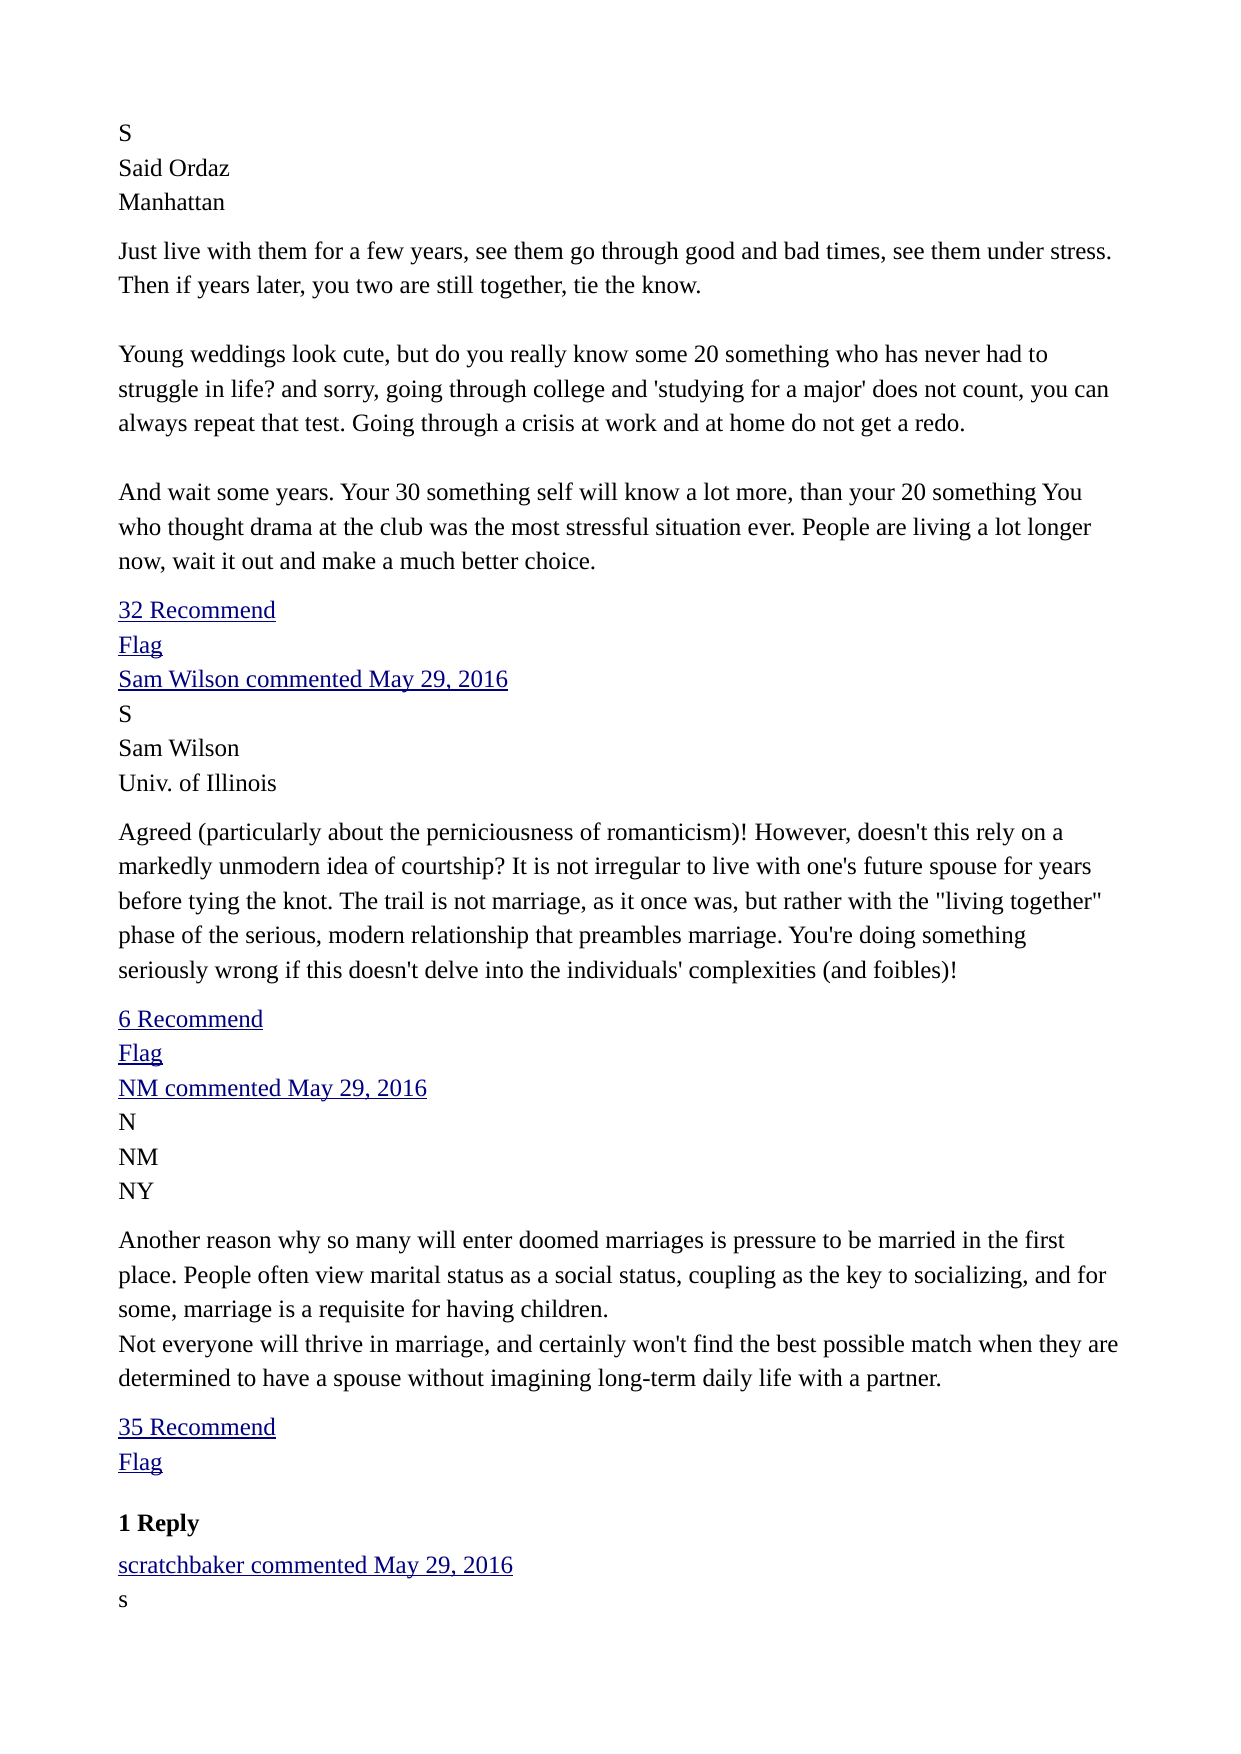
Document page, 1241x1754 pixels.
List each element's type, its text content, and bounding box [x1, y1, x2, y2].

subtitle 1 Reply [118, 1508, 1122, 1537]
text N [118, 1107, 1122, 1136]
text scratchbaker commented May 29, 2016 [118, 1550, 1122, 1578]
text NM [118, 1142, 1122, 1171]
text Agreed (particularly about the perniciousness of romanticism)! However, doesn't this rely on a markedly unmodern idea of courtship? It is not irregular to live with one's future spouse for years before tying the knot. The trail is not marriage, as it once was, but rather with the "living together" phase of the serious, modern relationship that preambles marriage. You're doing something seriously wrong if this doesn't delve into the individuals' complexities (and foibles)! [118, 817, 1122, 984]
text S [118, 699, 1122, 728]
text Sam Wilson commented May 29, 2016 [118, 664, 1122, 693]
text Sam Wilson [118, 733, 1122, 762]
text NY [118, 1176, 1122, 1205]
text 35 Recommend [118, 1412, 1122, 1441]
text Said Ordaz [118, 153, 1122, 181]
text Flag [118, 1447, 1122, 1476]
text 32 Recommend [118, 596, 1122, 624]
text Just live with them for a few years, see them go through good and bad times, see them under stress. Then if years later, you two are still together, tie the know. Young weddings look cute, but do you really know some 20 something who has never had to struggle in life? and sorry, going through college and 'studying for a major' does not count, you can always repeat that test. Going through a crisis at work and at home do not get a redo. And wait some years. Your 30 something self will know a lot more, than your 20 something You who thought drama at the club was the most stressful situation ever. People are living a lot longer now, wait it out and make a much better choice. [118, 236, 1122, 575]
text Univ. of Illinois [118, 768, 1122, 797]
text Flag [118, 1038, 1122, 1067]
text S [118, 118, 1122, 147]
text Flag [118, 630, 1122, 659]
text NM commented May 29, 2016 [118, 1073, 1122, 1102]
text 6 Recommend [118, 1004, 1122, 1033]
text Manhattan [118, 187, 1122, 216]
text Another reason why so many will enter doomed marriages is pressure to be married in the first place. People often view marital status as a social status, coupling as the key to socializing, and for some, marriage is a requisite for having children. Not everyone will thrive in marriage, and certainly won't find the best possible match when they are determined to have a spouse without imagining long-term daily life with a partner. [118, 1225, 1122, 1392]
text s [118, 1584, 1122, 1613]
